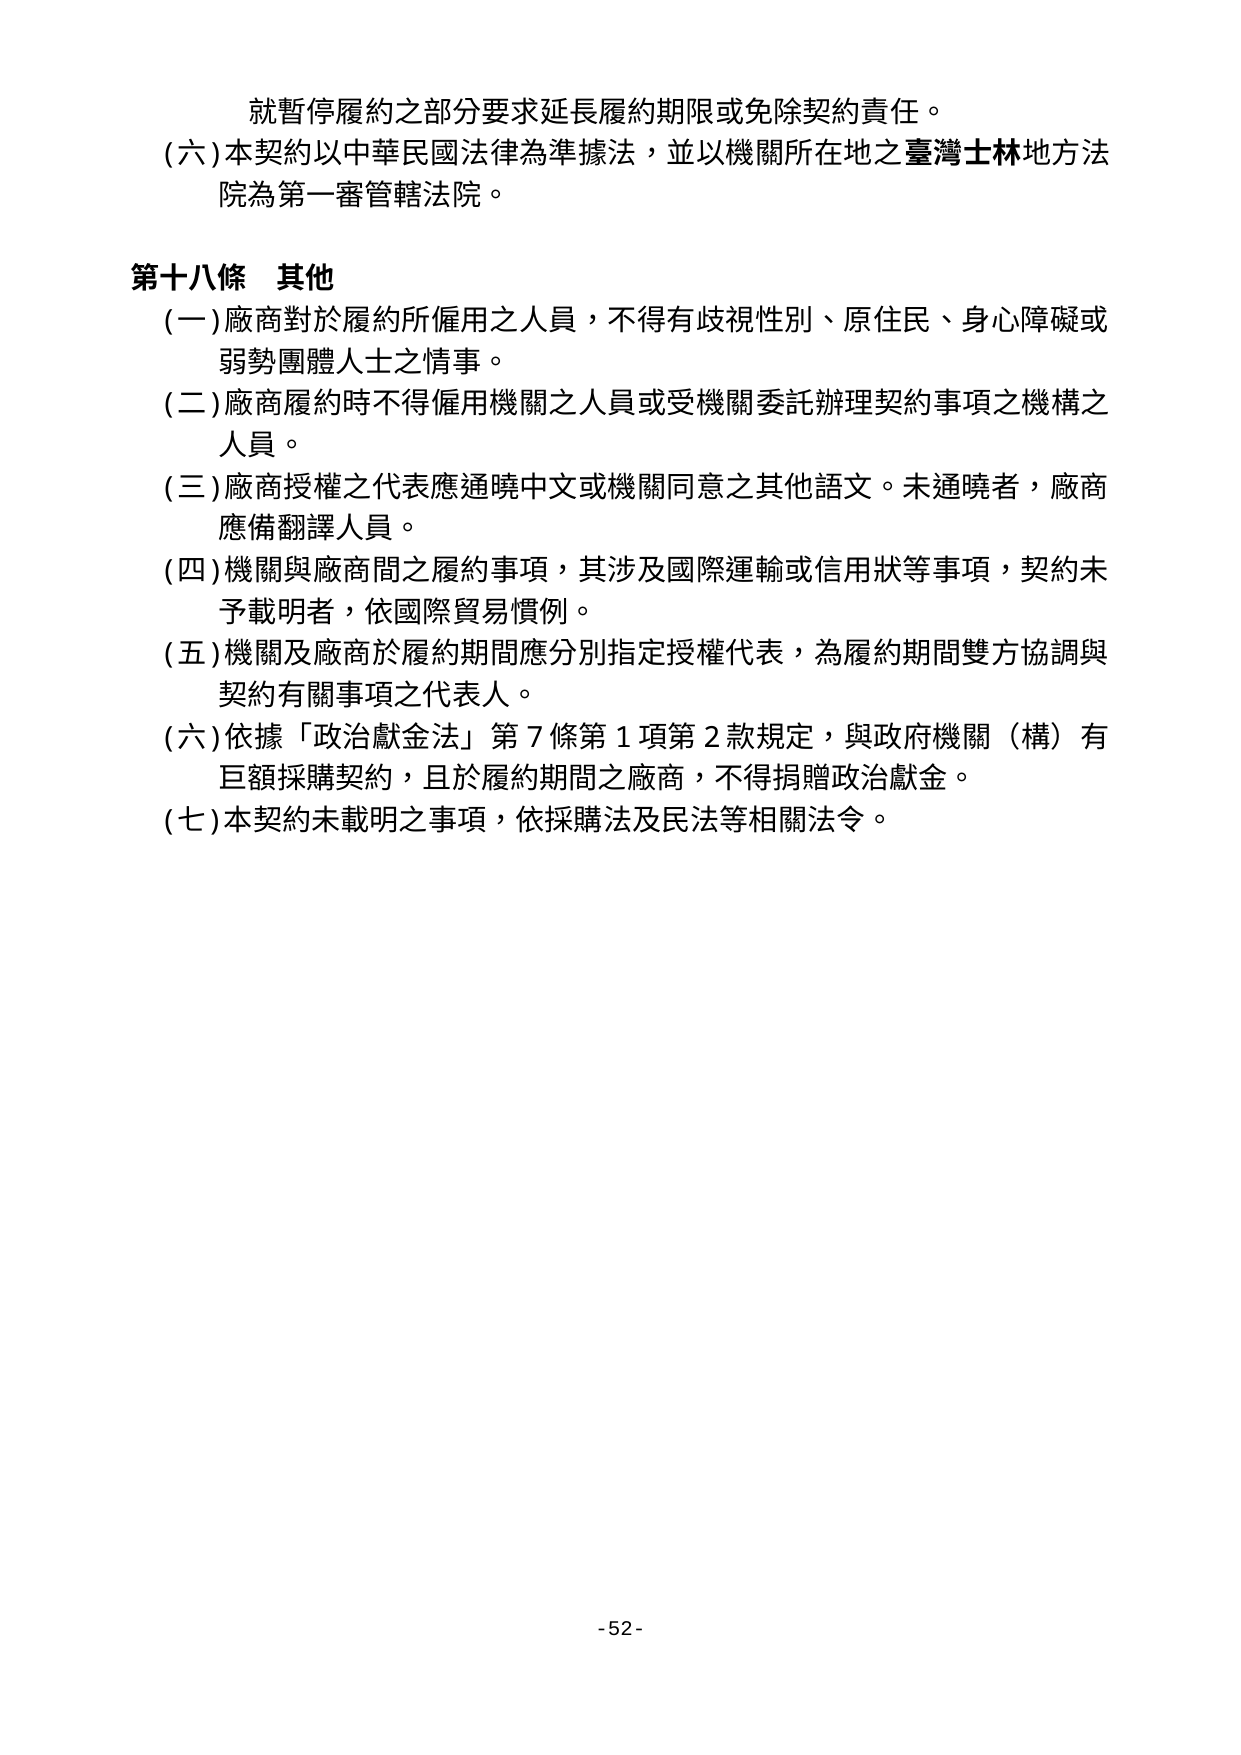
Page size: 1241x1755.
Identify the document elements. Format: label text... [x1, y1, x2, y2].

text (一)廠商對於履約所僱用之人員，不得有歧視性別、原住民、身心障礙或弱勢團體人士之情事。 [159, 297, 1110, 380]
text (五)機關及廠商於履約期間應分別指定授權代表，為履約期間雙方協調與契約有關事項之代表人。 [159, 630, 1110, 714]
text (七)本契約未載明之事項，依採購法及民法等相關法令。 [159, 797, 1110, 839]
text 第十八條 其他 [130, 255, 1110, 297]
text (三)廠商授權之代表應通曉中文或機關同意之其他語文。未通曉者，廠商應備翻譯人員。 [159, 464, 1110, 547]
text (六)依據「政治獻金法」第7條第1項第2款規定，與政府機關（構）有巨額採購契約，且於履約期間之廠商，不得捐贈政治獻金。 [159, 714, 1110, 797]
text (四)機關與廠商間之履約事項，其涉及國際運輸或信用狀等事項，契約未予載明者，依國際貿易慣例。 [159, 547, 1110, 630]
text 就暫停履約之部分要求延長履約期限或免除契約責任。 [218, 89, 1110, 130]
text (六)本契約以中華民國法律為準據法，並以機關所在地之臺灣士林地方法院為第一審管轄法院。 [159, 130, 1110, 214]
text (二)廠商履約時不得僱用機關之人員或受機關委託辦理契約事項之機構之人員。 [159, 380, 1110, 464]
